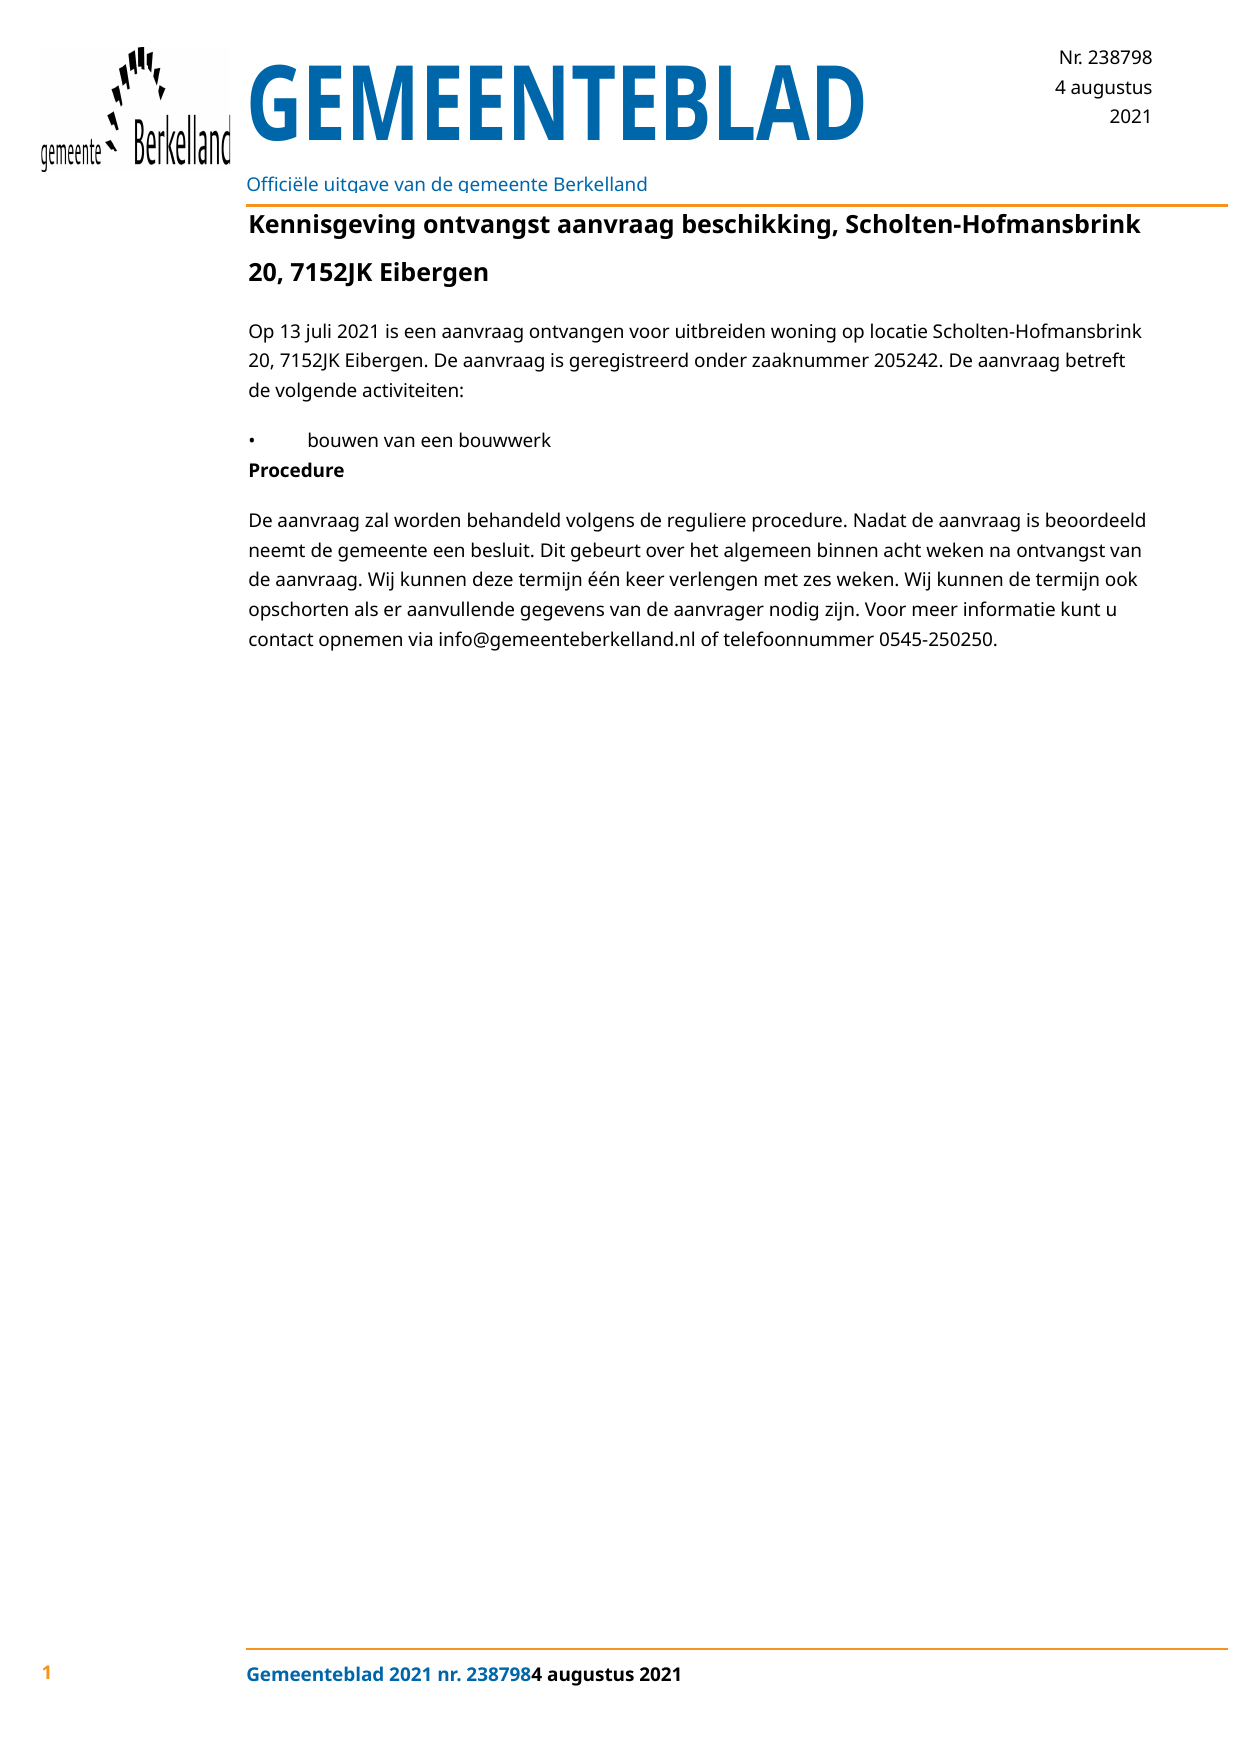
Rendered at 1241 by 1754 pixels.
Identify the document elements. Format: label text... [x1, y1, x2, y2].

text Kennisgeving ontvangst aanvraag beschikking, Scholten-Hofmansbrink 20, 7152JK Eibergen [248, 207, 1152, 288]
text Procedure [248, 457, 1152, 483]
picture [41, 47, 231, 172]
text Op 13 juli 2021 is een aanvraag ontvangen voor uitbreiden woning op locatie Scholten-Hofmansbrink 20, 7152JK Eibergen. De aanvraag is geregistreerd onder zaaknummer 205242. De aanvraag betreft de volgende activiteiten: [248, 318, 1152, 403]
text De aanvraag zal worden behandeld volgens de reguliere procedure. Nadat de aanvraag is beoordeeld neemt de gemeente een besluit. Dit gebeurt over het algemeen binnen acht weken na ontvangst van de aanvraag. Wij kunnen deze termijn één keer verlengen met zes weken. Wij kunnen de termijn ook opschorten als er aanvullende gegevens van de aanvrager nodig zijn. Voor meer informatie kunt u contact opnemen via info@gemeenteberkelland.nl of telefoonnummer 0545-250250. [248, 507, 1152, 652]
list bouwen van een bouwwerk [248, 427, 1152, 453]
